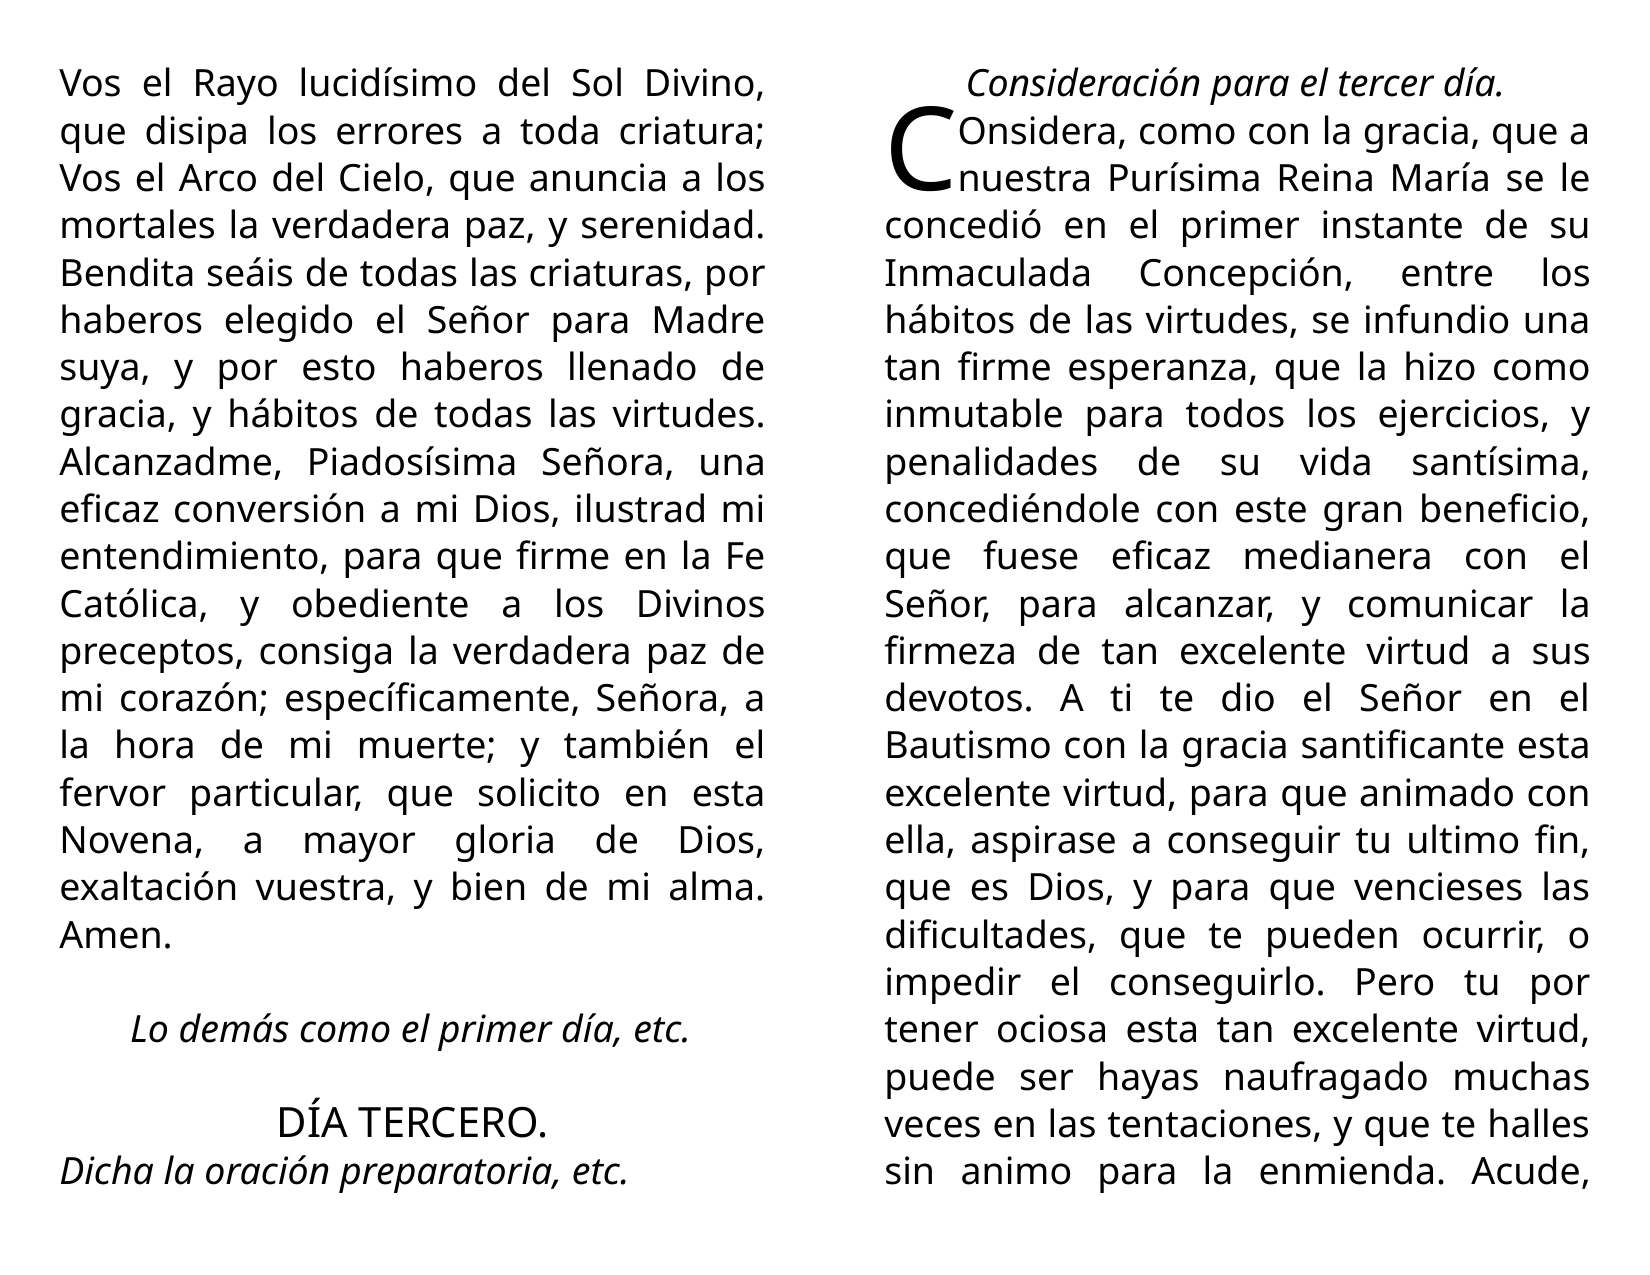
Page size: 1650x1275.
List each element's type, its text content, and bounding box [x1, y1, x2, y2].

text DÍA TERCERO. [59, 1099, 766, 1147]
text COnsidera, como con la gracia, que a nuestra Purísima Reina María se le concedió en el primer instante de su Inmaculada Concepción, entre los hábitos de las virtudes, se infundio una tan firme esperanza, que la hizo como inmutable para todos los ejercicios, y penalidades de su vida santísima, concediéndole con este gran beneficio, que fuese eficaz medianera con el Señor, para alcanzar, y comunicar la firmeza de tan excelente virtud a sus devotos. A ti te dio el Señor en el Bautismo con la gracia santificante esta excelente virtud, para que animado con ella, aspirase a conseguir tu ultimo fin, que es Dios, y para que vencieses las dificultades, que te pueden ocurrir, o impedir el conseguirlo. Pero tu por tener ociosa esta tan excelente virtud, puede ser hayas naufragado muchas veces en las tentaciones, y que te halles sin animo para la enmienda. Acude, [884, 106, 1591, 1194]
text Dicha la oración preparatoria, etc. [59, 1147, 766, 1194]
text Vos el Rayo lucidísimo del Sol Divino, que disipa los errores a toda criatura; Vos el Arco del Cielo, que anuncia a los mortales la verdadera paz, y serenidad. Bendita seáis de todas las criaturas, por haberos elegido el Señor para Madre suya, y por esto haberos llenado de gracia, y hábitos de todas las virtudes. Alcanzadme, Piadosísima Señora, una eficaz conversión a mi Dios, ilustrad mi entendimiento, para que firme en la Fe Católica, y obediente a los Divinos preceptos, consiga la verdadera paz de mi corazón; específicamente, Señora, a la hora de mi muerte; y también el fervor particular, que solicito en esta Novena, a mayor gloria de Dios, exaltación vuestra, y bien de mi alma. Amen. [59, 59, 766, 958]
text Consideración para el tercer día. [884, 59, 1591, 106]
text Lo demás como el primer día, etc. [59, 1005, 766, 1052]
